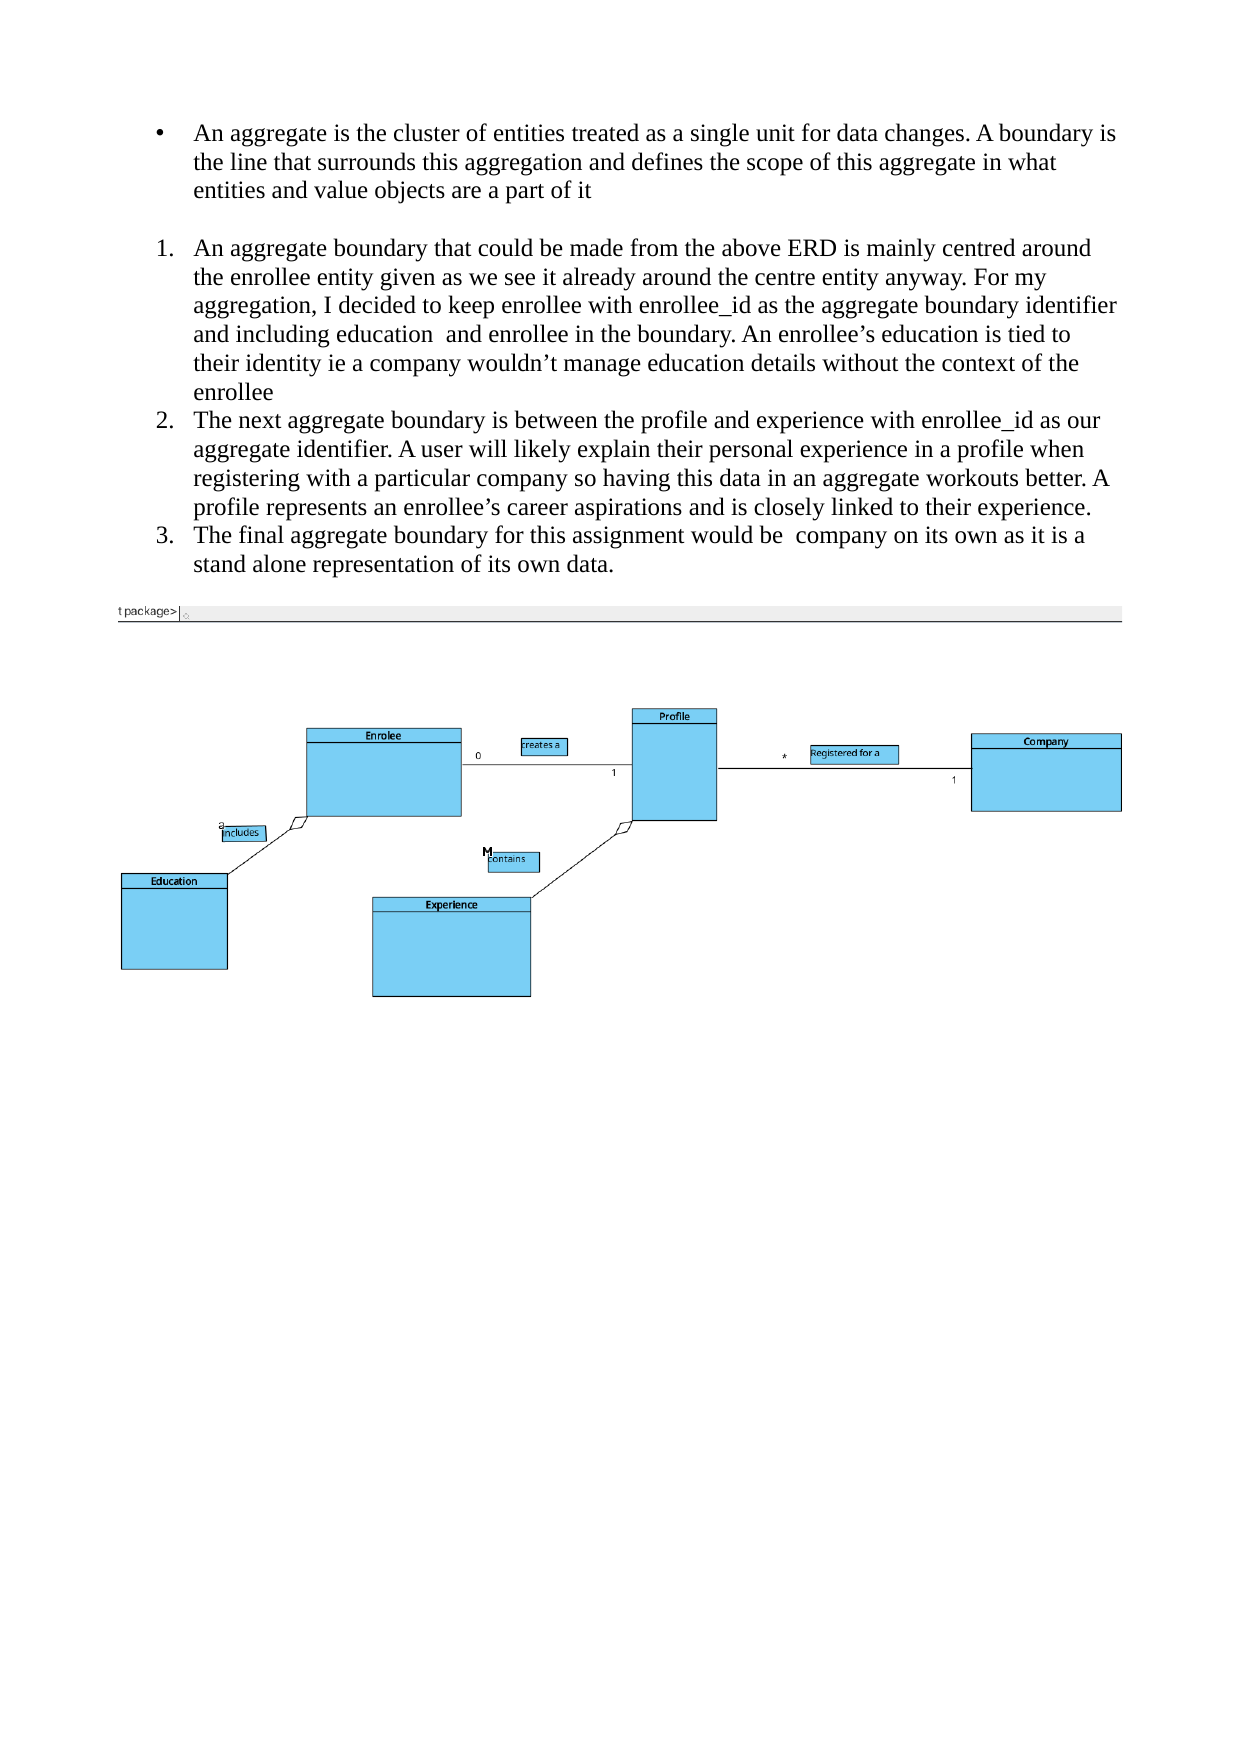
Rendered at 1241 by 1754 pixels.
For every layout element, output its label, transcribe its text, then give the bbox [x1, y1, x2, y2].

list An aggregate boundary that could be made from the above ERD is mainly centred around the enrollee entity given as we see it already around the centre entity anyway. For my aggregation, I decided to keep enrollee with enrollee_id as the aggregate boundary identifier and including education and enrollee in the boundary. An enrollee’s education is tied to their identity ie a company wouldn’t manage education details without the context of the enrollee [156, 233, 1122, 406]
list An aggregate is the cluster of entities treated as a single unit for data changes. A boundary is the line that surrounds this aggregation and defines the scope of this aggregate in what entities and value objects are a part of it [156, 118, 1122, 204]
list The final aggregate boundary for this assignment would be company on its own as it is a stand alone representation of its own data. [156, 521, 1122, 578]
list The next aggregate boundary is between the profile and experience with enrollee_id as our aggregate identifier. A user will likely explain their personal experience in a profile when registering with a particular company so having this data in an aggregate workouts better. A profile represents an enrollee’s career aspirations and is closely linked to their experience. [156, 406, 1122, 521]
picture [118, 606, 1123, 1075]
